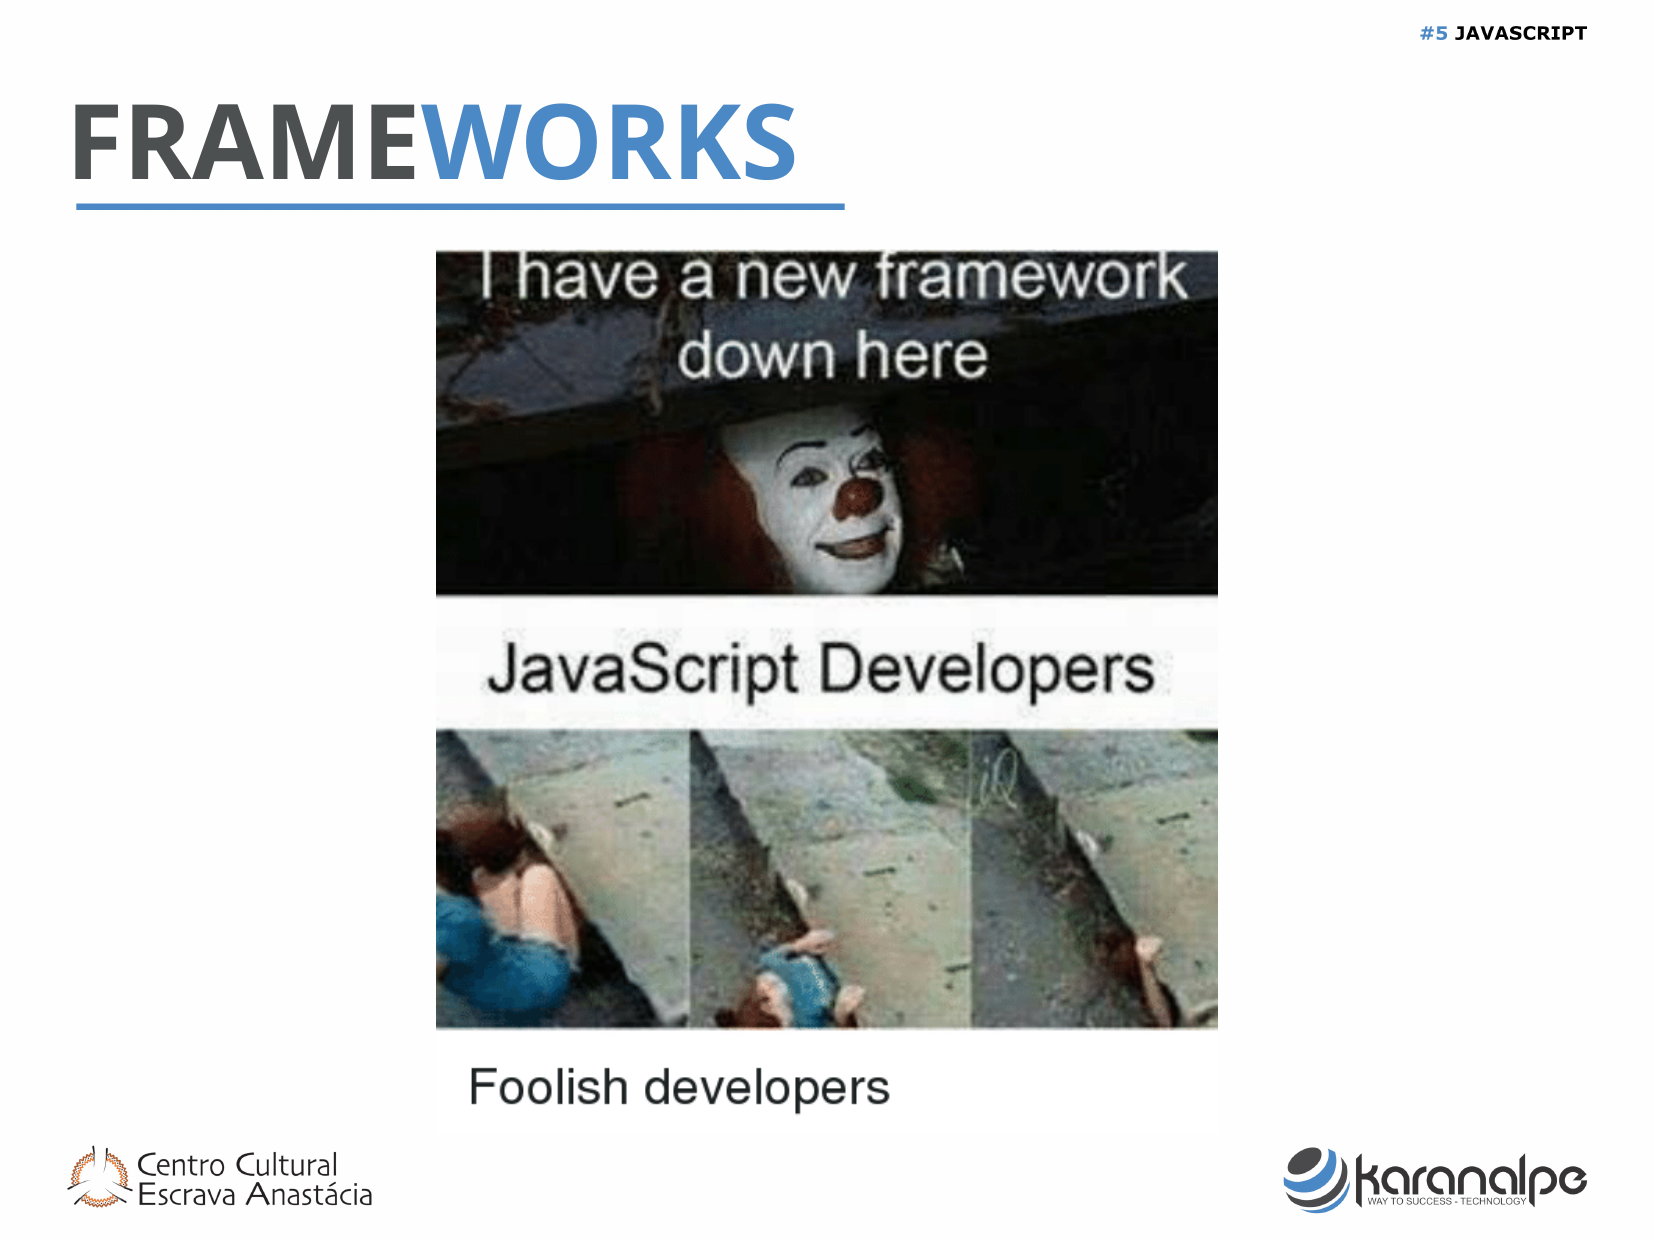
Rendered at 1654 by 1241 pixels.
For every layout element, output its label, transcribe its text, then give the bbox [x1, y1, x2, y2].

picture [0, 0, 1654, 1241]
title FRAMEWORKS [66, 35, 1555, 243]
